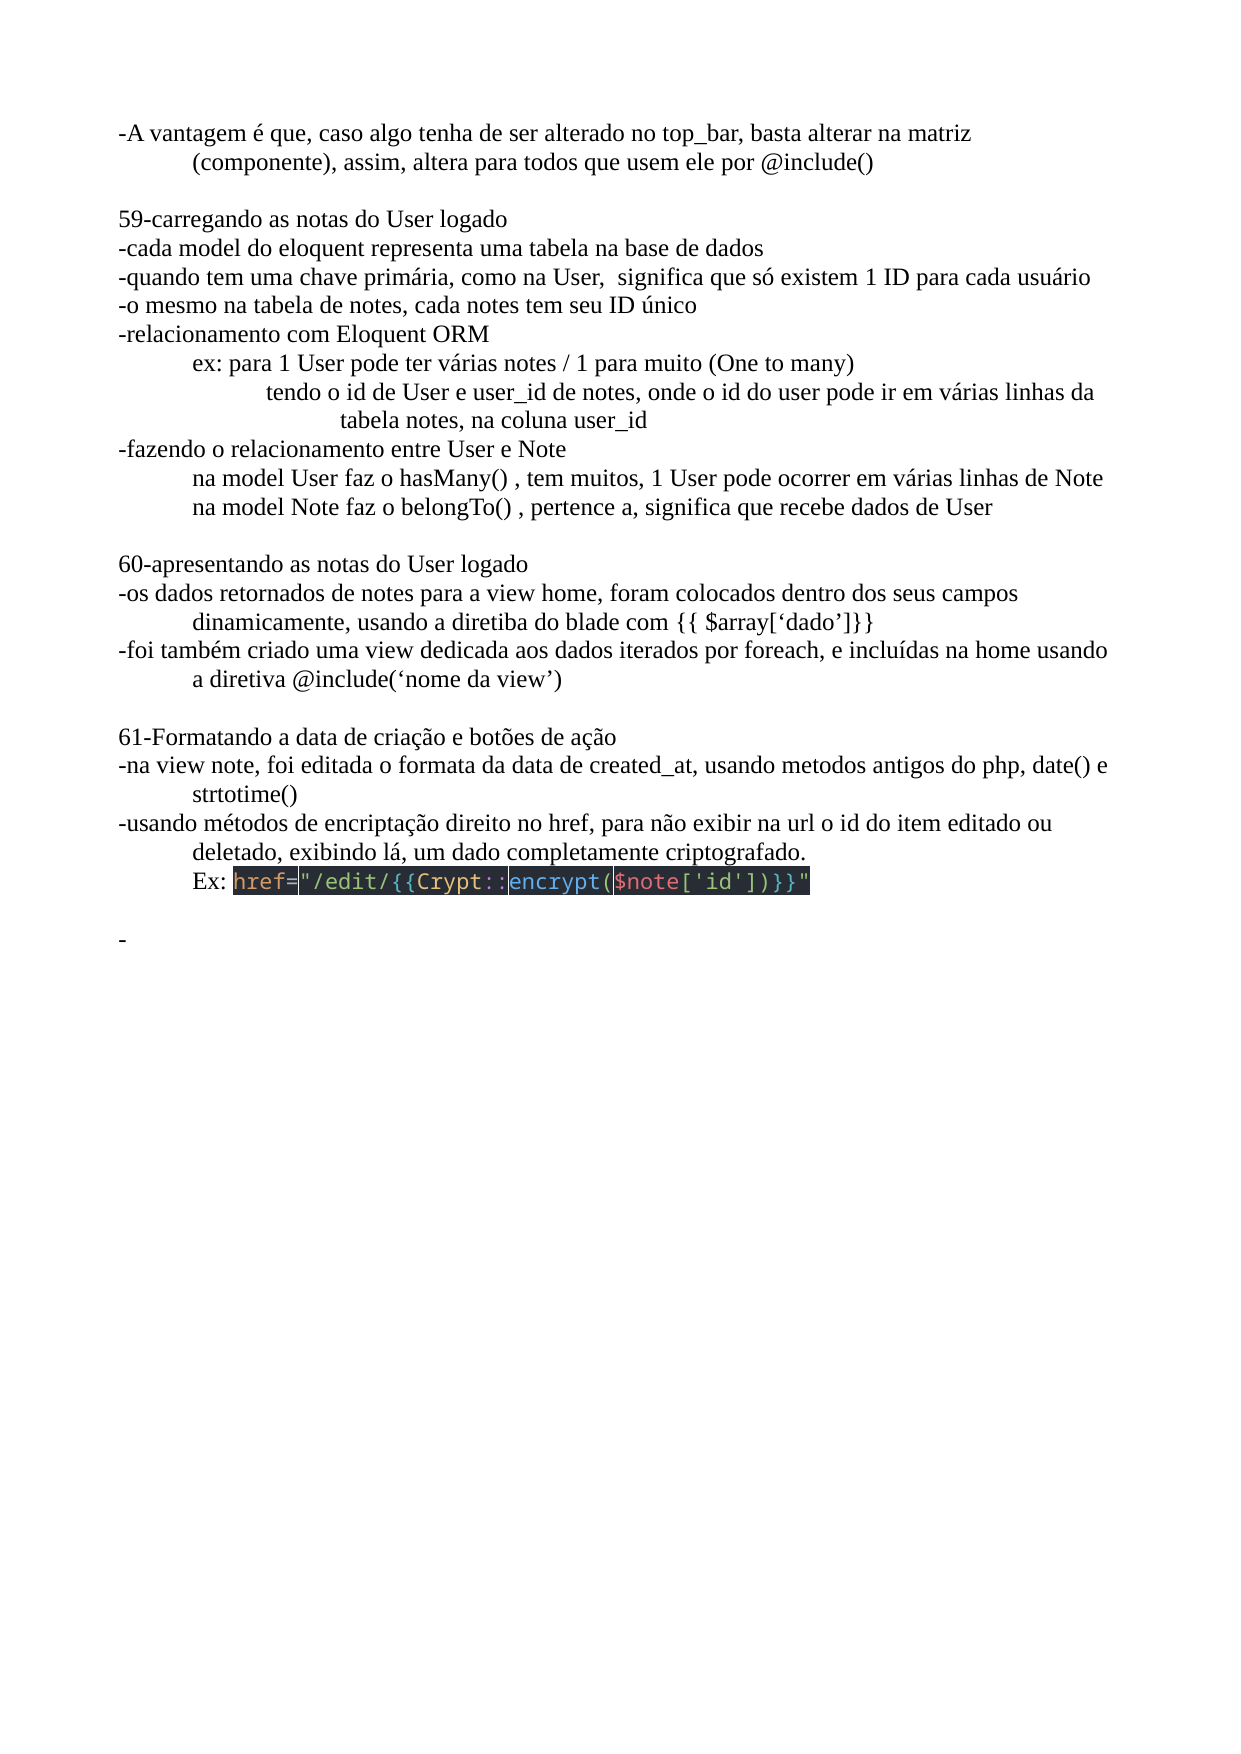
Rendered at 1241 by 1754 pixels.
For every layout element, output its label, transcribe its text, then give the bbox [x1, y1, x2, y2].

text 61-Formatando a data de criação e botões de ação [118, 722, 1122, 751]
text -na view note, foi editada o formata da data de created_at, usando metodos antigos do php, date() e strtotime() [118, 751, 1122, 808]
text -relacionamento com Eloquent ORM [118, 319, 1122, 348]
text 59-carregando as notas do User logado [118, 204, 1122, 233]
text ex: para 1 User pode ter várias notes / 1 para muito (One to many) [118, 348, 1122, 377]
text -fazendo o relacionamento entre User e Note [118, 434, 1122, 463]
text na model Note faz o belongTo() , pertence a, significa que recebe dados de User [118, 492, 1122, 521]
text na model User faz o hasMany() , tem muitos, 1 User pode ocorrer em várias linhas de Note [118, 463, 1122, 492]
text Ex: href="/edit/{{Crypt::encrypt($note['id'])}}" [118, 866, 1122, 895]
text - [118, 924, 1122, 953]
text -quando tem uma chave primária, como na User, significa que só existem 1 ID para cada usuário [118, 262, 1122, 291]
text -os dados retornados de notes para a view home, foram colocados dentro dos seus campos dinamicamente, usando a diretiba do blade com {{ $array[‘dado’]}} [118, 578, 1122, 636]
text -cada model do eloquent representa uma tabela na base de dados [118, 233, 1122, 262]
text -A vantagem é que, caso algo tenha de ser alterado no top_bar, basta alterar na matriz (componente), assim, altera para todos que usem ele por @include() [118, 118, 1122, 176]
text tendo o id de User e user_id de notes, onde o id do user pode ir em várias linhas da tabela notes, na coluna user_id [118, 377, 1122, 434]
text -usando métodos de encriptação direito no href, para não exibir na url o id do item editado ou deletado, exibindo lá, um dado completamente criptografado. [118, 808, 1122, 866]
text 60-apresentando as notas do User logado [118, 549, 1122, 578]
text -o mesmo na tabela de notes, cada notes tem seu ID único [118, 291, 1122, 319]
text -foi também criado uma view dedicada aos dados iterados por foreach, e incluídas na home usando a diretiva @include(‘nome da view’) [118, 636, 1122, 693]
